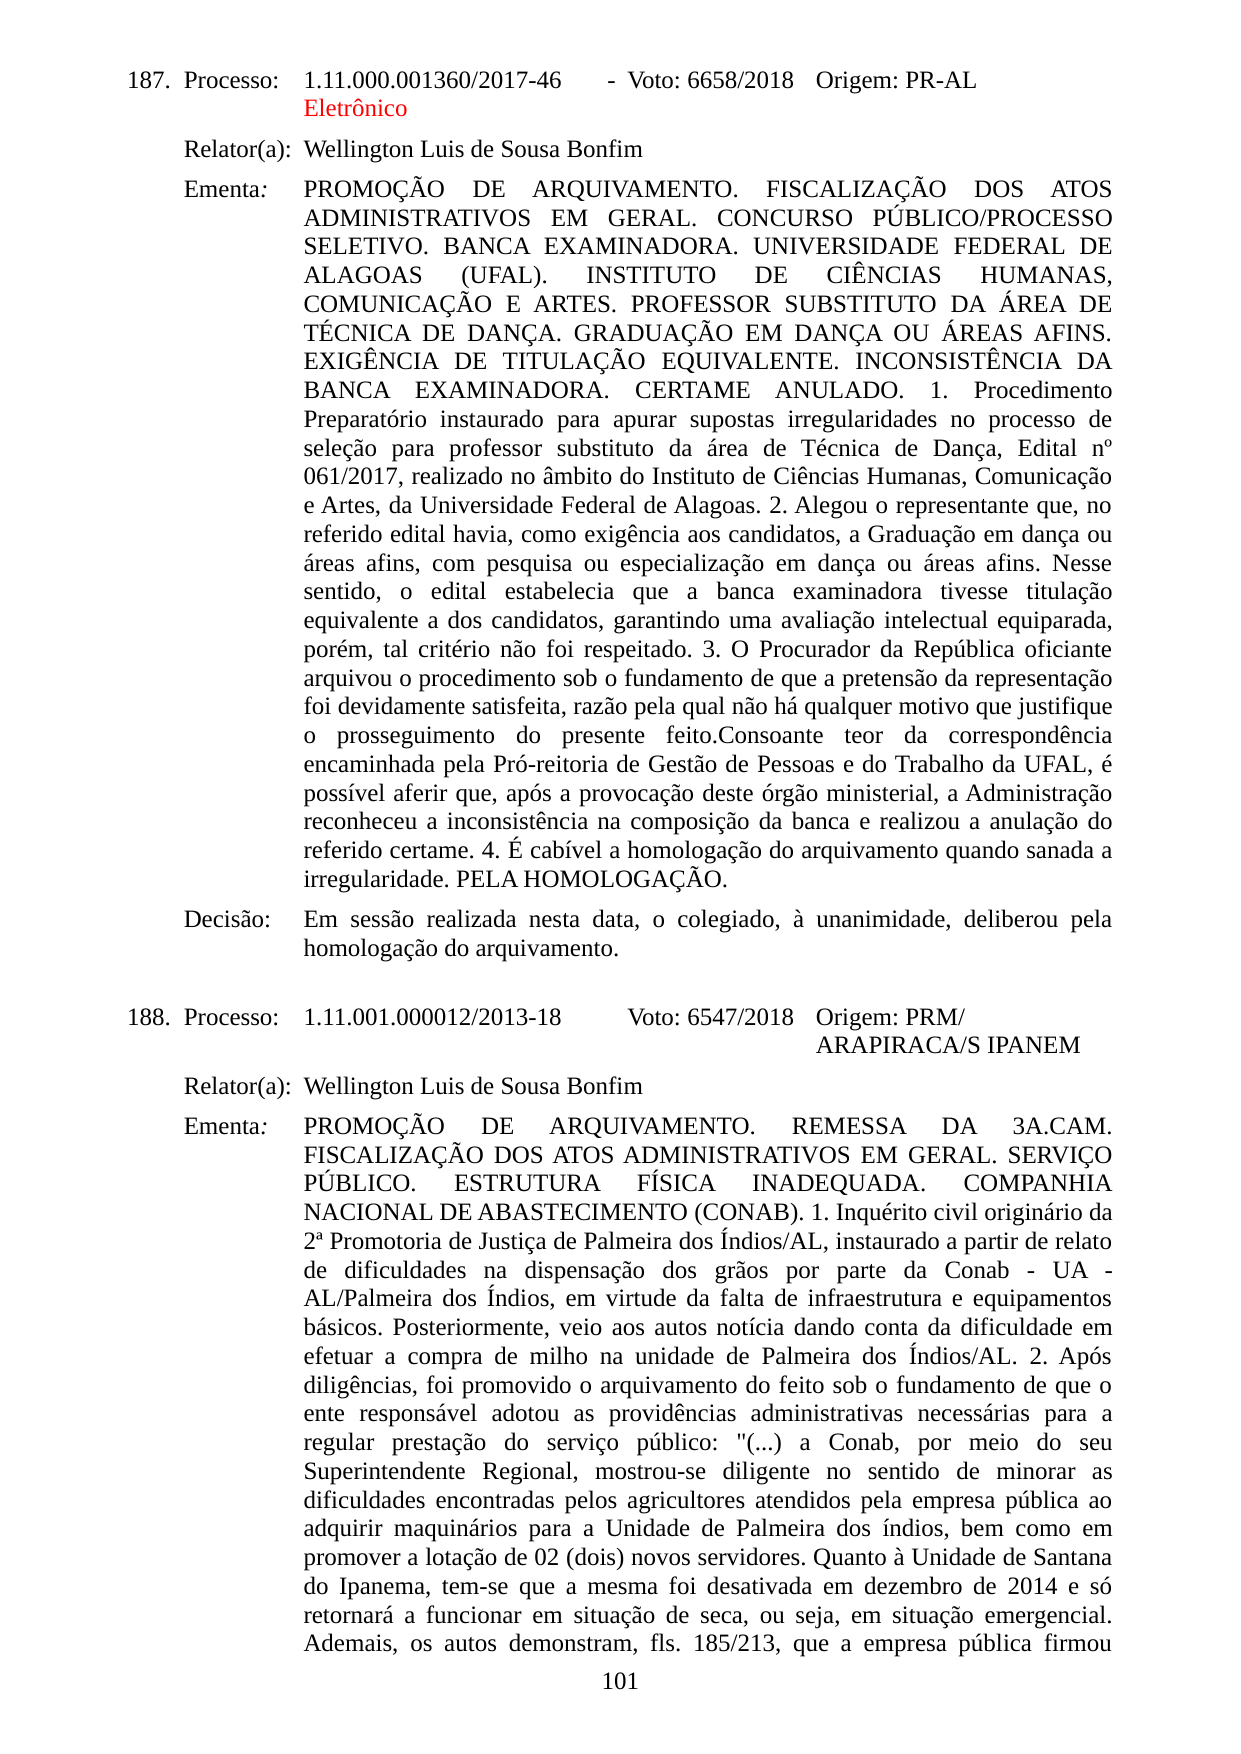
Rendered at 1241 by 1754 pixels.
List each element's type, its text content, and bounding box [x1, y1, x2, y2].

table_header Processo: [178, 996, 298, 1065]
table_cell PROMOÇÃO DE ARQUIVAMENTO. FISCALIZAÇÃO DOS ATOS ADMINISTRATIVOS EM GERAL. CONCURSO PÚBLICO/PROCESSO SELETIVO. BANCA EXAMINADORA. UNIVERSIDADE FEDERAL DE ALAGOAS (UFAL). INSTITUTO DE CIÊNCIAS HUMANAS, COMUNICAÇÃO E ARTES. PROFESSOR SUBSTITUTO DA ÁREA DE TÉCNICA DE DANÇA. GRADUAÇÃO EM DANÇA OU ÁREAS AFINS. EXIGÊNCIA DE TITULAÇÃO EQUIVALENTE. INCONSISTÊNCIA DA BANCA EXAMINADORA. CERTAME ANULADO. 1. Procedimento Preparatório instaurado para apurar supostas irregularidades no processo de seleção para professor substituto da área de Técnica de Dança, Edital nº 061/2017, realizado no âmbito do Instituto de Ciências Humanas, Comunicação e Artes, da Universidade Federal de Alagoas. 2. Alegou o representante que, no referido edital havia, como exigência aos candidatos, a Graduação em dança ou áreas afins, com pesquisa ou especialização em dança ou áreas afins. Nesse sentido, o edital estabelecia que a banca examinadora tivesse titulação equivalente a dos candidatos, garantindo uma avaliação intelectual equiparada, porém, tal critério não foi respeitado. 3. O Procurador da República oficiante arquivou o procedimento sob o fundamento de que a pretensão da representação foi devidamente satisfeita, razão pela qual não há qualquer motivo que justifique o prosseguimento do presente feito.Consoante teor da correspondência encaminhada pela Pró-reitoria de Gestão de Pessoas e do Trabalho da UFAL, é possível aferir que, após a provocação deste órgão ministerial, a Administração reconheceu a inconsistência na composição da banca e realizou a anulação do referido certame. 4. É cabível a homologação do arquivamento quando sanada a irregularidade. PELA HOMOLOGAÇÃO. [298, 168, 1119, 898]
table_cell [121, 1065, 178, 1105]
table_header Voto: 6547/2018 [621, 996, 810, 1065]
table_cell Ementa: [178, 168, 298, 898]
table_cell Relator(a): [178, 128, 298, 168]
table_header Voto: 6658/2018 [621, 59, 810, 128]
table_cell Em sessão realizada nesta data, o colegiado, à unanimidade, deliberou pela homologação do arquivamento. [298, 899, 1119, 967]
table_header 1.11.001.000012/2013-18 [298, 996, 621, 1065]
table_header 188. [121, 996, 178, 1065]
table_header Processo: [178, 59, 298, 128]
table_header Origem: PRM/ ARAPIRACA/S IPANEM [810, 996, 1119, 1065]
table_cell Wellington Luis de Sousa Bonfim [298, 128, 1119, 168]
table_cell Decisão: [178, 899, 298, 967]
table_header Origem: PR-AL [810, 59, 1119, 128]
table_cell [121, 128, 178, 168]
table_cell Relator(a): [178, 1065, 298, 1105]
table_cell [121, 899, 178, 967]
table_cell Ementa: [178, 1105, 298, 1663]
table_cell Wellington Luis de Sousa Bonfim [298, 1065, 1119, 1105]
table_cell [121, 1105, 178, 1663]
table_header 187. [121, 59, 178, 128]
table_cell [121, 168, 178, 898]
table_cell PROMOÇÃO DE ARQUIVAMENTO. REMESSA DA 3A.CAM. FISCALIZAÇÃO DOS ATOS ADMINISTRATIVOS EM GERAL. SERVIÇO PÚBLICO. ESTRUTURA FÍSICA INADEQUADA. COMPANHIA NACIONAL DE ABASTECIMENTO (CONAB). 1. Inquérito civil originário da 2ª Promotoria de Justiça de Palmeira dos Índios/AL, instaurado a partir de relato de dificuldades na dispensação dos grãos por parte da Conab - UA - AL/Palmeira dos Índios, em virtude da falta de infraestrutura e equipamentos básicos. Posteriormente, veio aos autos notícia dando conta da dificuldade em efetuar a compra de milho na unidade de Palmeira dos Índios/AL. 2. Após diligências, foi promovido o arquivamento do feito sob o fundamento de que o ente responsável adotou as providências administrativas necessárias para a regular prestação do serviço público: "(...) a Conab, por meio do seu Superintendente Regional, mostrou-se diligente no sentido de minorar as dificuldades encontradas pelos agricultores atendidos pela empresa pública ao adquirir maquinários para a Unidade de Palmeira dos índios, bem como em promover a lotação de 02 (dois) novos servidores. Quanto à Unidade de Santana do Ipanema, tem-se que a mesma foi desativada em dezembro de 2014 e só retornará a funcionar em situação de seca, ou seja, em situação emergencial. Ademais, os autos demonstram, fls. 185/213, que a empresa pública firmou [298, 1105, 1119, 1663]
table_header 1.11.000.001360/2017-46 - Eletrônico [298, 59, 621, 128]
